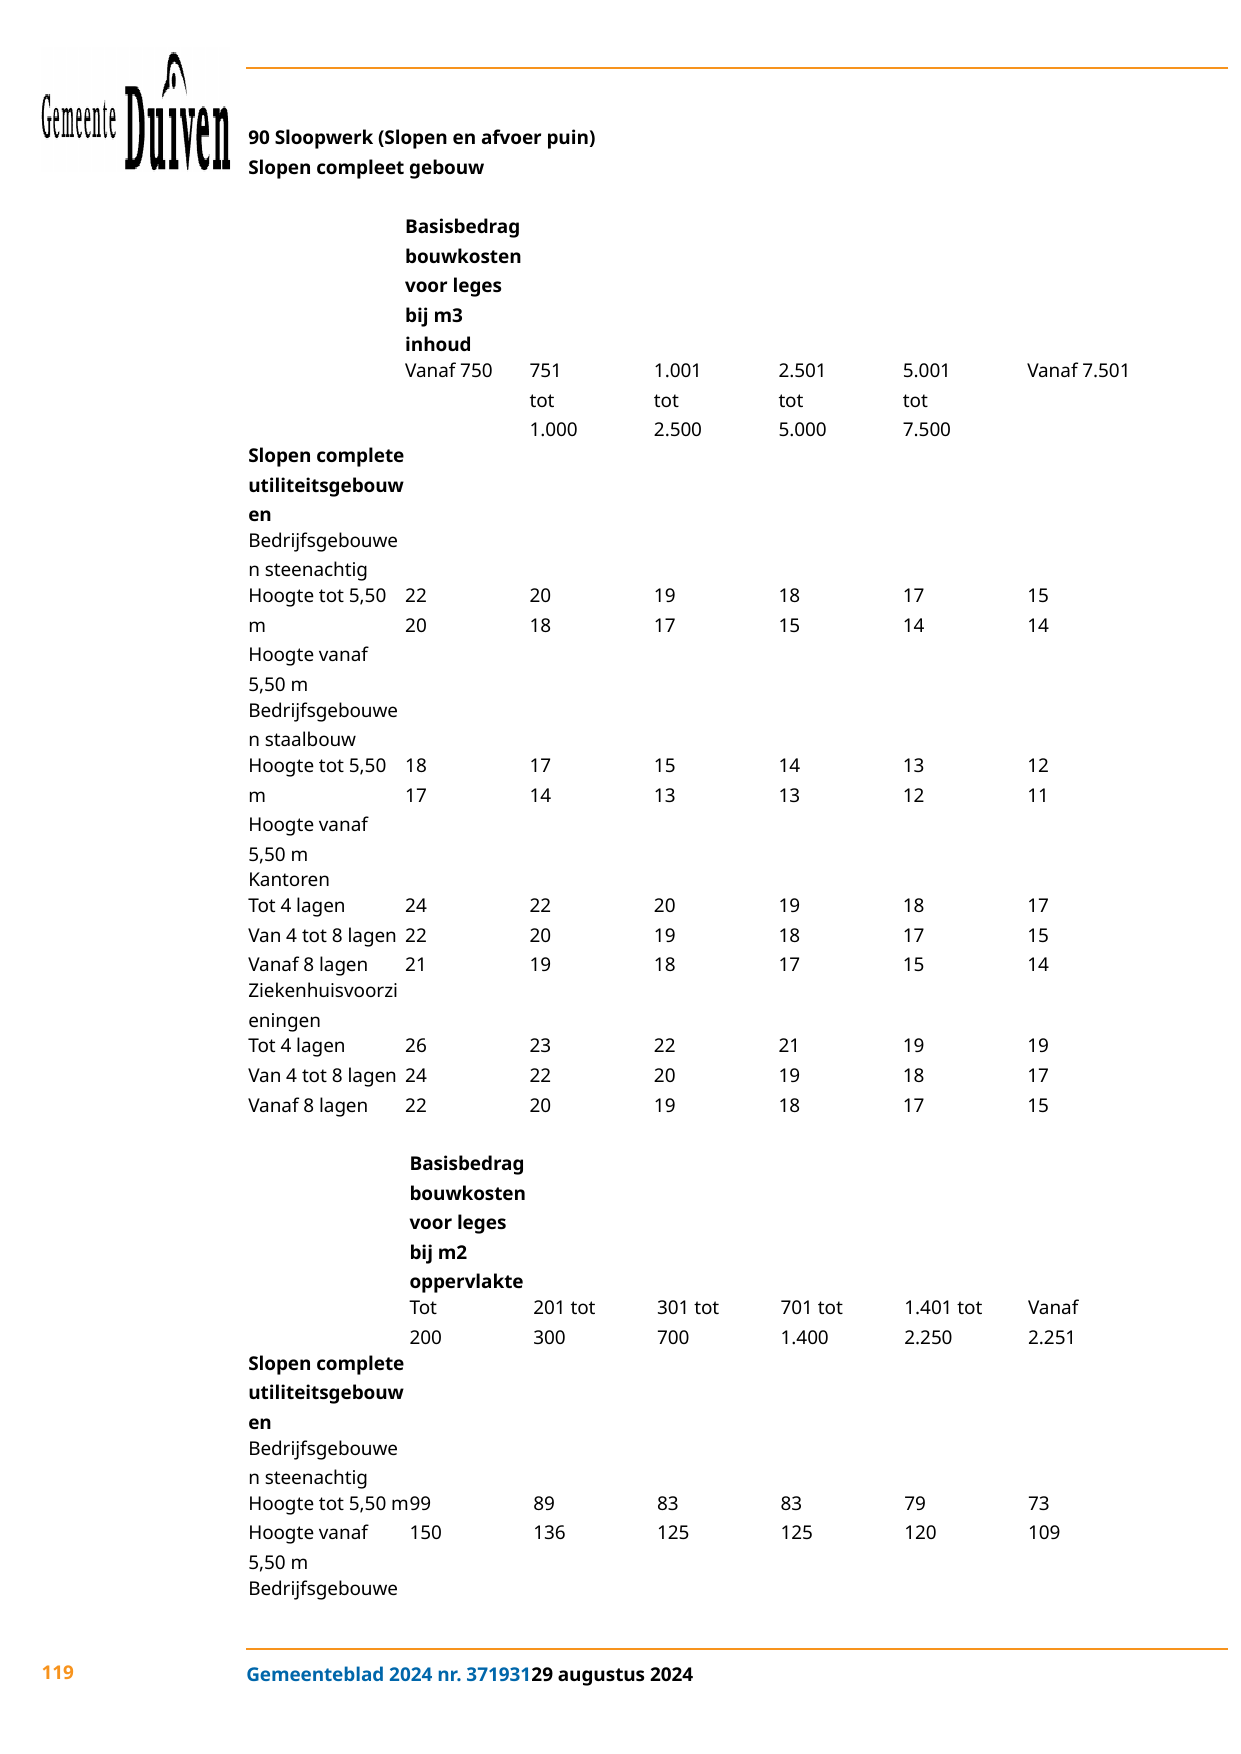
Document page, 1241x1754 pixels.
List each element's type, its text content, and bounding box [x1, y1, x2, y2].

table_cell [778, 977, 903, 1033]
table_cell [778, 527, 903, 582]
table_cell 18 17 [405, 752, 529, 867]
table_cell 19 17 15 [1027, 1033, 1152, 1117]
table_cell 22 20 19 [654, 1033, 778, 1117]
table_cell [405, 442, 529, 527]
table_cell [654, 977, 778, 1033]
table_cell Slopen complete utiliteitsgebouwen [248, 442, 405, 527]
table_cell Slopen complete utiliteitsgebouwen [248, 1350, 409, 1435]
table_cell 17 14 [529, 752, 654, 867]
table_cell Tot 200 [409, 1295, 533, 1350]
table_cell 73 109 [1028, 1490, 1152, 1575]
table_cell 15 14 [1027, 583, 1152, 697]
table_cell [904, 1350, 1028, 1435]
table_cell 18 17 15 [903, 893, 1027, 977]
table_cell 20 18 [529, 583, 654, 697]
table_cell [903, 697, 1027, 752]
table_cell [248, 357, 405, 442]
picture [41, 47, 231, 172]
table_header [248, 213, 405, 357]
table_cell [903, 867, 1027, 892]
table_cell [409, 1435, 533, 1490]
table_cell 79 120 [904, 1490, 1028, 1575]
table_cell [657, 1575, 780, 1601]
table_cell 20 19 18 [654, 893, 778, 977]
table_cell 19 18 17 [903, 1033, 1027, 1117]
table_cell 22 20 [405, 583, 529, 697]
table_cell Vanaf 750 [405, 357, 529, 442]
table_cell [405, 527, 529, 582]
table_cell [248, 1295, 409, 1350]
table_cell 201 tot 300 [533, 1295, 657, 1350]
table_cell Bedrijfsgebouwen staalbouw [248, 697, 405, 752]
table_cell [1027, 867, 1152, 892]
table_cell [1028, 1575, 1152, 1601]
table_cell [780, 1575, 904, 1601]
table_cell Hoogte tot 5,50 m Hoogte vanaf 5,50 m [248, 752, 405, 867]
table_cell [529, 867, 654, 892]
table_cell Bedrijfsgebouwen steenachtig [248, 527, 405, 582]
table_cell 15 13 [654, 752, 778, 867]
text 90 Sloopwerk (Slopen en afvoer puin) [248, 124, 1152, 150]
table_cell Vanaf 7.501 [1027, 357, 1152, 442]
table_cell 17 15 14 [1027, 893, 1152, 977]
table_cell 22 20 19 [529, 893, 654, 977]
table_cell [1027, 977, 1152, 1033]
table_header [248, 1150, 409, 1294]
table_cell [409, 1575, 533, 1601]
table_cell [529, 697, 654, 752]
table_cell [1028, 1435, 1152, 1490]
table_cell 2.501 tot 5.000 [778, 357, 903, 442]
table_cell [1027, 527, 1152, 582]
table_cell 17 14 [903, 583, 1027, 697]
table_cell [654, 867, 778, 892]
table_cell 83 125 [657, 1490, 780, 1575]
table_cell [657, 1350, 780, 1435]
table_cell [1027, 442, 1152, 527]
table_cell 701 tot 1.400 [780, 1295, 904, 1350]
table_cell [903, 442, 1027, 527]
table_cell [778, 867, 903, 892]
table_cell [780, 1350, 904, 1435]
table_cell [533, 1575, 657, 1601]
table_cell [904, 1435, 1028, 1490]
table_cell [778, 442, 903, 527]
table_cell [1027, 697, 1152, 752]
table_cell 19 17 [654, 583, 778, 697]
table_cell 24 22 21 [405, 893, 529, 977]
table_cell 19 18 17 [778, 893, 903, 977]
table_cell [405, 977, 529, 1033]
table_cell 83 125 [780, 1490, 904, 1575]
table_cell [533, 1435, 657, 1490]
text Slopen compleet gebouw [248, 154, 1152, 180]
table_cell Bedrijfsgebouwe [248, 1575, 409, 1601]
table_cell [657, 1435, 780, 1490]
table_cell [654, 527, 778, 582]
table_cell 99 150 [409, 1490, 533, 1575]
table_cell 18 15 [778, 583, 903, 697]
table_cell 1.001 tot 2.500 [654, 357, 778, 442]
table_cell 26 24 22 [405, 1033, 529, 1117]
table_cell [778, 697, 903, 752]
table_cell 5.001 tot 7.500 [903, 357, 1027, 442]
table_cell 751 tot 1.000 [529, 357, 654, 442]
table_cell [654, 442, 778, 527]
table_cell 21 19 18 [778, 1033, 903, 1117]
table_cell 12 11 [1027, 752, 1152, 867]
table_cell [903, 527, 1027, 582]
table_cell [903, 977, 1027, 1033]
table_cell [405, 697, 529, 752]
table_cell [533, 1350, 657, 1435]
table_cell 13 12 [903, 752, 1027, 867]
table_cell [529, 977, 654, 1033]
table_cell Tot 4 lagen Van 4 tot 8 lagen Vanaf 8 lagen [248, 1033, 405, 1117]
table_cell Bedrijfsgebouwen steenachtig [248, 1435, 409, 1490]
table_cell [904, 1575, 1028, 1601]
table_cell Hoogte tot 5,50 m Hoogte vanaf 5,50 m [248, 1490, 409, 1575]
table_cell Ziekenhuisvoorzieningen [248, 977, 405, 1033]
table_cell 89 136 [533, 1490, 657, 1575]
table_cell [780, 1435, 904, 1490]
table_cell Tot 4 lagen Van 4 tot 8 lagen Vanaf 8 lagen [248, 893, 405, 977]
table_cell 301 tot 700 [657, 1295, 780, 1350]
table_cell 14 13 [778, 752, 903, 867]
table_cell [409, 1350, 533, 1435]
table_cell 23 22 20 [529, 1033, 654, 1117]
table_cell [405, 867, 529, 892]
table_cell [529, 442, 654, 527]
table_cell Kantoren [248, 867, 405, 892]
table_header Basisbedrag bouwkosten voor leges bij m3 inhoud [405, 213, 529, 357]
table_cell [1028, 1350, 1152, 1435]
table_cell 1.401 tot 2.250 [904, 1295, 1028, 1350]
table_header Basisbedrag bouwkosten voor leges bij m2 oppervlakte [409, 1150, 533, 1294]
table_cell Hoogte tot 5,50 m Hoogte vanaf 5,50 m [248, 583, 405, 697]
table_cell [654, 697, 778, 752]
table_cell [529, 527, 654, 582]
table_cell Vanaf 2.251 [1028, 1295, 1152, 1350]
